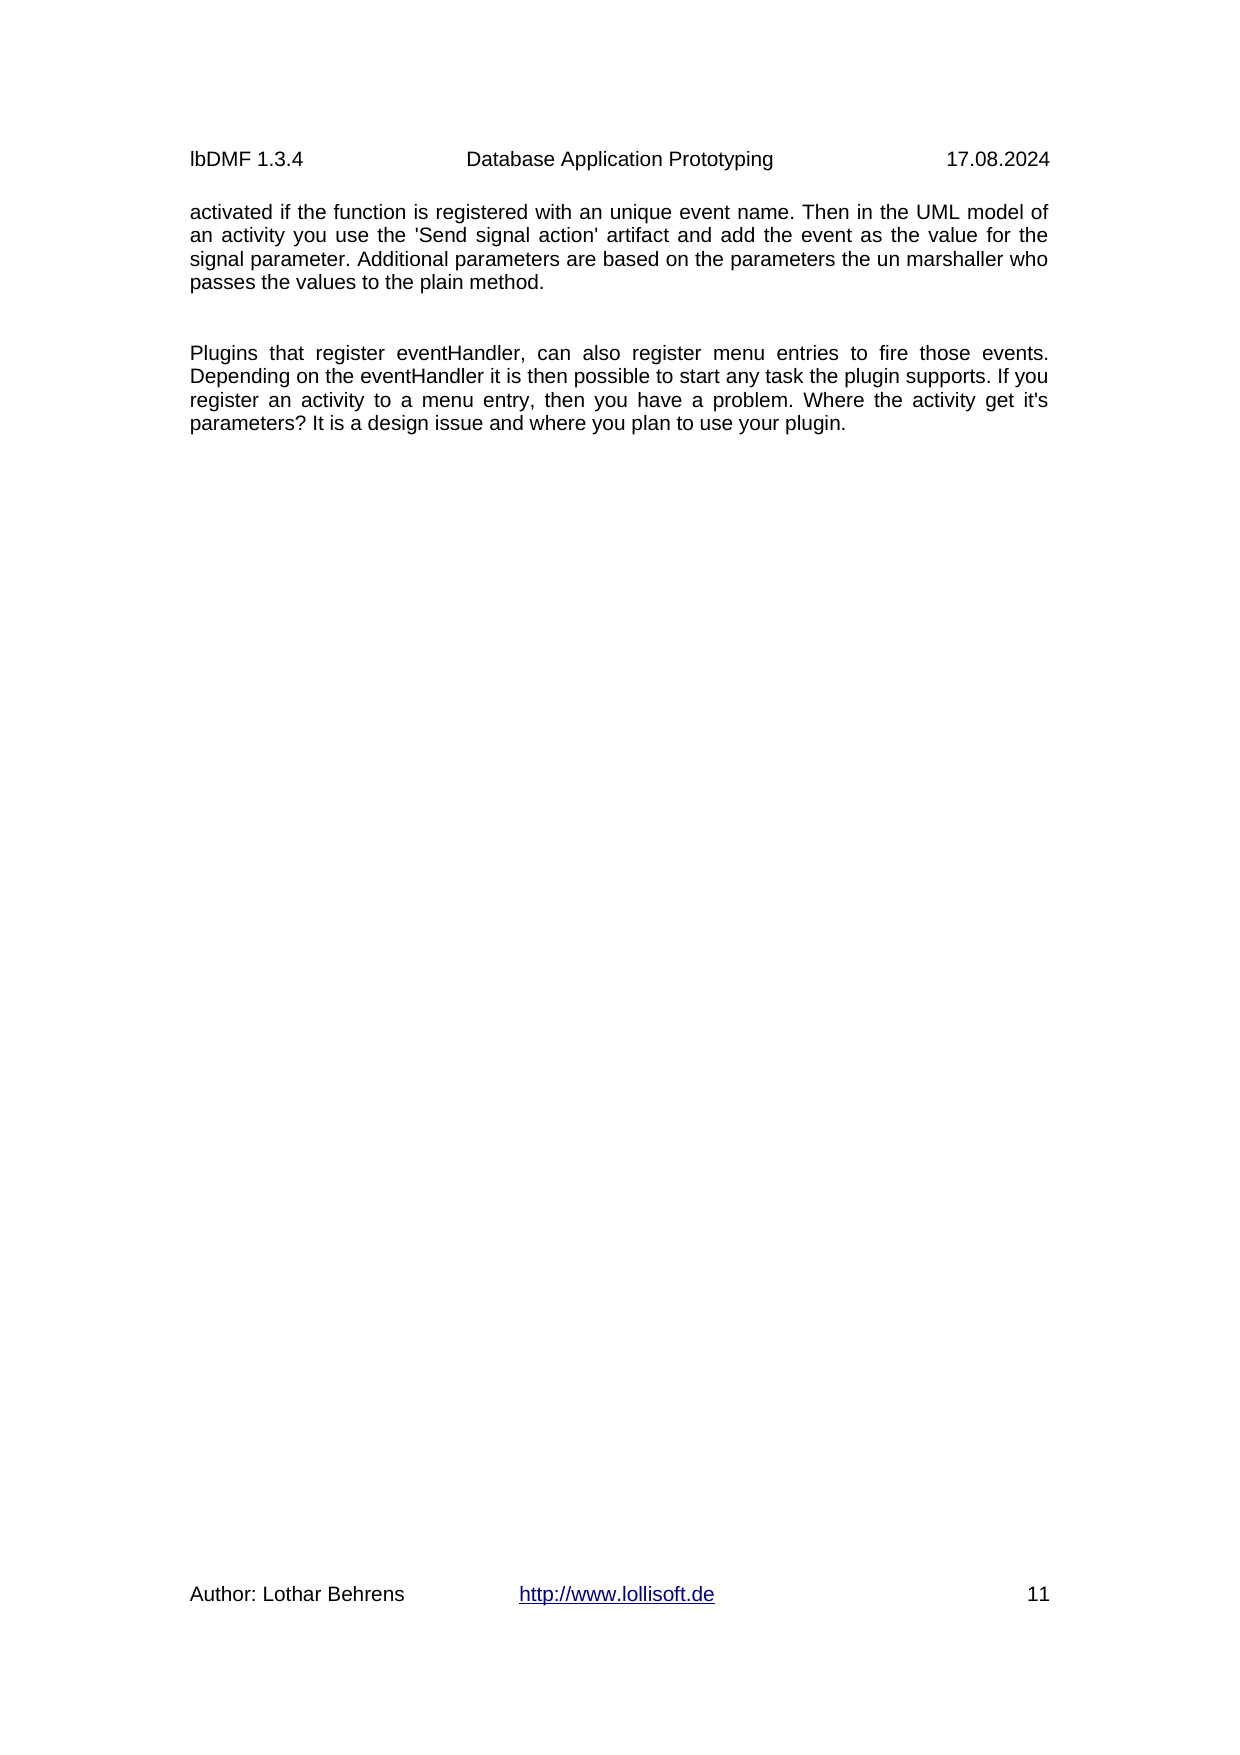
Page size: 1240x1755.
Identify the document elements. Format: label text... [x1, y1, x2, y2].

text activated if the function is registered with an unique event name. Then in the UML model of an activity you use the 'Send signal action' artifact and add the event as the value for the signal parameter. Additional parameters are based on the parameters the un marshaller who passes the values to the plain method. [189, 201, 1050, 293]
text Plugins that register eventHandler, can also register menu entries to fire those events. Depending on the eventHandler it is then possible to start any task the plugin supports. If you register an activity to a menu entry, then you have a problem. Where the activity get it's parameters? It is a design issue and where you plan to use your plugin. [189, 342, 1050, 435]
